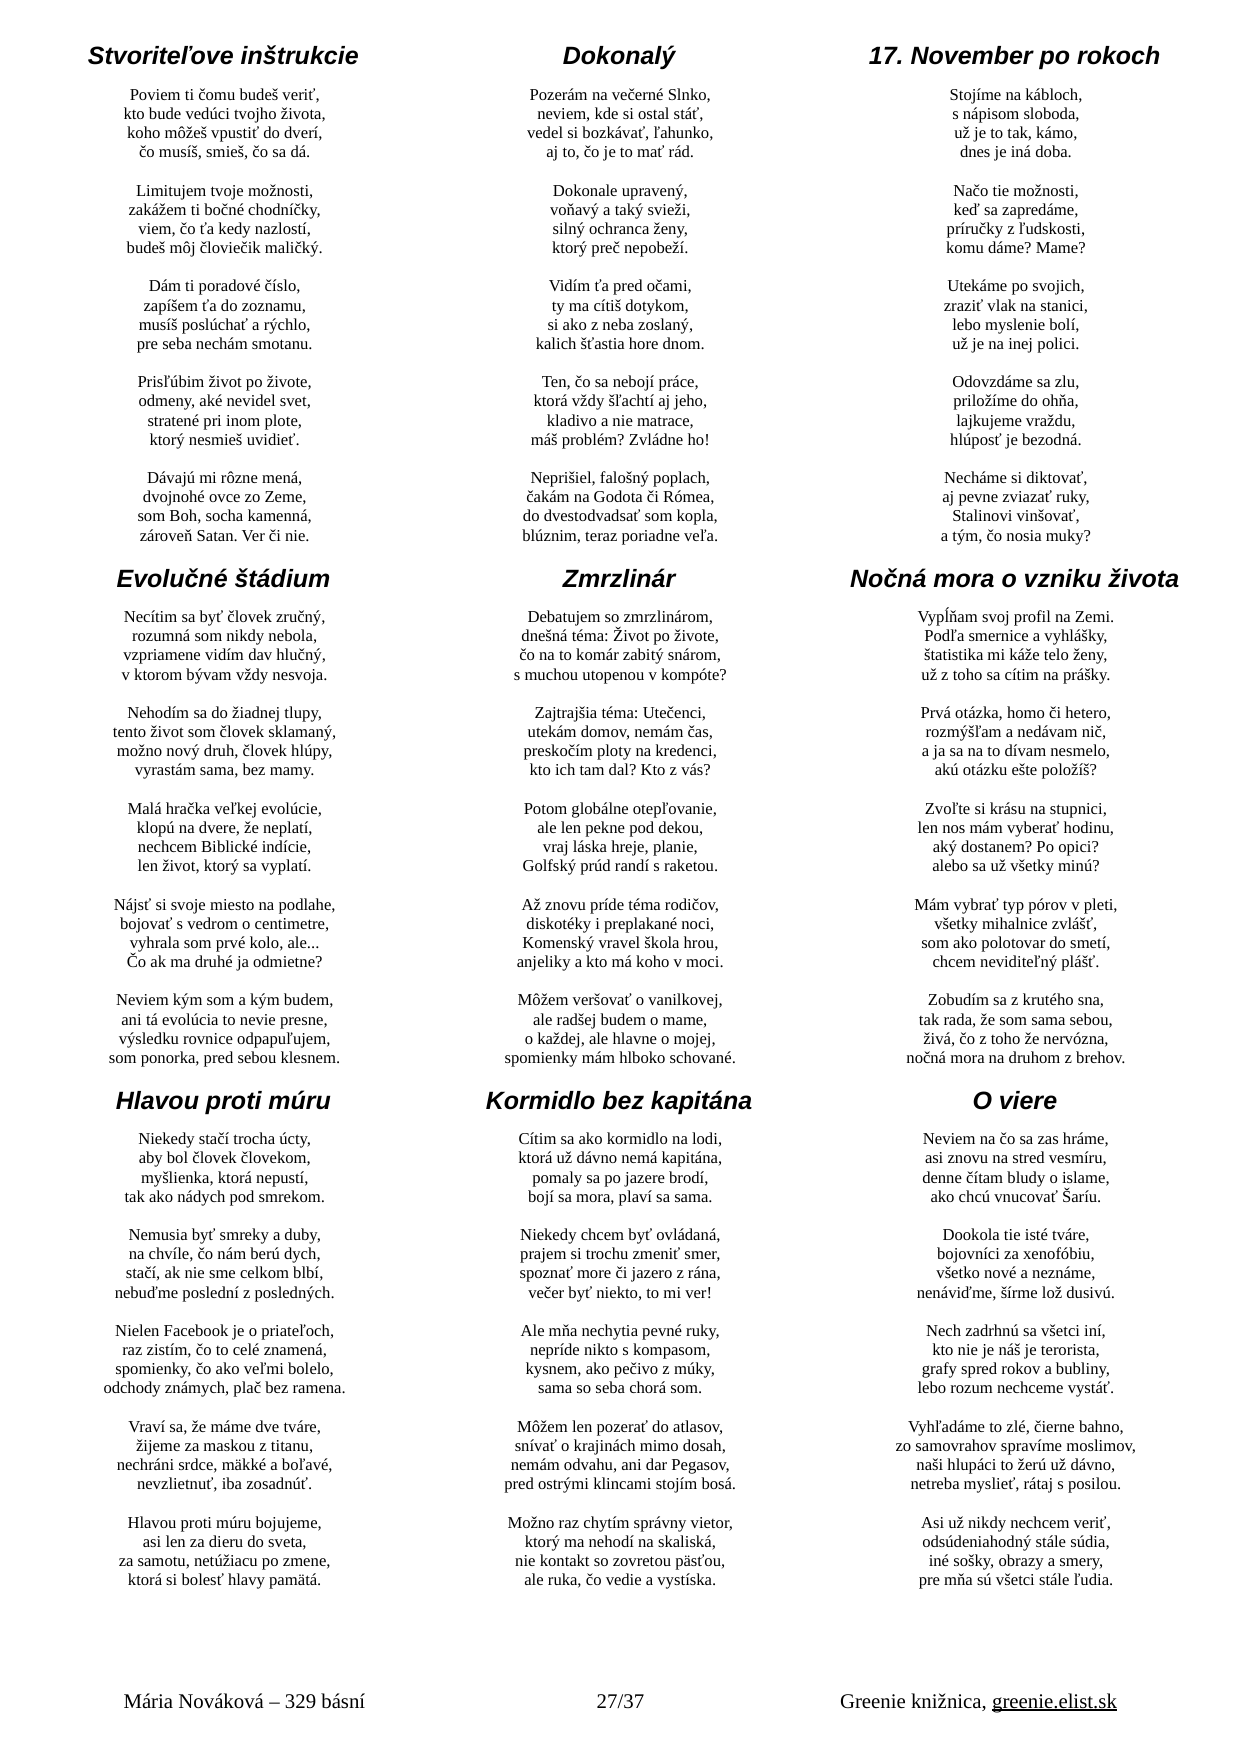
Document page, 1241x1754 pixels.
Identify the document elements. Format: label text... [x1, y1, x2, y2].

text ktorá vždy šľachtí aj jeho, [437, 391, 803, 410]
subtitle O viere [833, 1086, 1199, 1115]
text lajkujeme vraždu, [833, 410, 1199, 429]
text asi len za dieru do sveta, [41, 1532, 408, 1551]
text do dvestodvadsať som kopla, [437, 506, 803, 525]
text Utekáme po svojich, [833, 276, 1199, 295]
text Vypĺňam svoj profil na Zemi. [833, 607, 1199, 626]
subtitle Kormidlo bez kapitána [437, 1086, 803, 1115]
text klopú na dvere, že neplatí, [41, 818, 408, 837]
text aký dostanem? Po opici? [833, 837, 1199, 856]
text lebo rozum nechceme vystáť. [833, 1378, 1199, 1397]
text ktorý nesmieš uvidieť. [41, 429, 408, 449]
text alebo sa už všetky minú? [833, 856, 1199, 875]
text a ja sa na to dívam nesmelo, [833, 741, 1199, 760]
text zraziť vlak na stanici, [833, 295, 1199, 314]
text som ponorka, pred sebou klesnem. [41, 1048, 408, 1067]
text komu dáme? Mame? [833, 238, 1199, 257]
text dnešná téma: Život po živote, [437, 626, 803, 645]
text anjeliky a kto má koho v moci. [437, 952, 803, 971]
text Nech zadrhnú sa všetci iní, [833, 1321, 1199, 1340]
text ty ma cítiš dotykom, [437, 295, 803, 314]
text odmeny, aké nevidel svet, [41, 391, 408, 410]
text Mám vybrať typ pórov v pleti, [833, 894, 1199, 913]
text aj to, čo je to mať rád. [437, 142, 803, 161]
text štatistika mi káže telo ženy, [833, 645, 1199, 664]
text nenáviďme, šírme lož dusivú. [833, 1282, 1199, 1302]
text Asi už nikdy nechcem veriť, [833, 1512, 1199, 1532]
text večer byť niekto, to mi ver! [437, 1282, 803, 1302]
text čo musíš, smieš, čo sa dá. [41, 142, 408, 161]
text tento život som človek sklamaný, [41, 722, 408, 741]
text nemám odvahu, ani dar Pegasov, [437, 1455, 803, 1474]
text snívať o krajinách mimo dosah, [437, 1436, 803, 1455]
text kalich šťastia hore dnom. [437, 334, 803, 353]
text netreba myslieť, rátaj s posilou. [833, 1474, 1199, 1493]
text Stalinovi vinšovať, [833, 506, 1199, 525]
text nočná mora na druhom z brehov. [833, 1048, 1199, 1067]
subtitle Hlavou proti múru [41, 1086, 408, 1115]
text aj pevne zviazať ruky, [833, 487, 1199, 506]
text tak rada, že som sama sebou, [833, 1009, 1199, 1028]
text s muchou utopenou v kompóte? [437, 664, 803, 683]
text Dám ti poradové číslo, [41, 276, 408, 295]
text stačí, ak nie sme celkom blbí, [41, 1263, 408, 1282]
text zároveň Satan. Ver či nie. [41, 525, 408, 544]
text Vyhľadáme to zlé, čierne bahno, [833, 1417, 1199, 1436]
text vzpriamene vidím dav hlučný, [41, 645, 408, 664]
text iné sošky, obrazy a smery, [833, 1551, 1199, 1570]
text kto nie je náš je terorista, [833, 1340, 1199, 1359]
text koho môžeš vpustiť do dverí, [41, 123, 408, 142]
text v ktorom bývam vždy nesvoja. [41, 664, 408, 683]
text Podľa smernice a vyhlášky, [833, 626, 1199, 645]
text tak ako nádych pod smrekom. [41, 1187, 408, 1206]
text s nápisom sloboda, [833, 104, 1199, 123]
text vedel si bozkávať, ľahunko, [437, 123, 803, 142]
text čo na to komár zabitý snárom, [437, 645, 803, 664]
text silný ochranca ženy, [437, 219, 803, 238]
text priložíme do ohňa, [833, 391, 1199, 410]
text aby bol človek človekom, [41, 1148, 408, 1167]
text všetky mihalnice zvlášť, [833, 913, 1199, 933]
text spomienky mám hlboko schované. [437, 1048, 803, 1067]
text Načo tie možnosti, [833, 180, 1199, 199]
text zapíšem ťa do zoznamu, [41, 295, 408, 314]
text za samotu, netúžiacu po zmene, [41, 1551, 408, 1570]
text som ako polotovar do smetí, [833, 933, 1199, 952]
text hlúposť je bezodná. [833, 429, 1199, 449]
text nechcem Biblické indície, [41, 837, 408, 856]
text vyhrala som prvé kolo, ale... [41, 933, 408, 952]
text sama so seba chorá som. [437, 1378, 803, 1397]
text bojí sa mora, plaví sa sama. [437, 1187, 803, 1206]
text Môžem len pozerať do atlasov, [437, 1417, 803, 1436]
text Ale mňa nechytia pevné ruky, [437, 1321, 803, 1340]
text Prisľúbim život po živote, [41, 372, 408, 391]
text na chvíle, čo nám berú dych, [41, 1244, 408, 1263]
text už je na inej polici. [833, 334, 1199, 353]
text si ako z neba zoslaný, [437, 314, 803, 334]
text kladivo a nie matrace, [437, 410, 803, 429]
text nebuďme poslední z posledných. [41, 1282, 408, 1302]
text Prvá otázka, homo či hetero, [833, 703, 1199, 722]
text Dookola tie isté tváre, [833, 1225, 1199, 1244]
text žijeme za maskou z titanu, [41, 1436, 408, 1455]
text spomienky, čo ako veľmi bolelo, [41, 1359, 408, 1378]
subtitle Zmrzlinár [437, 564, 803, 592]
text ktorá už dávno nemá kapitána, [437, 1148, 803, 1167]
text len život, ktorý sa vyplatí. [41, 856, 408, 875]
text rozmýšľam a nedávam nič, [833, 722, 1199, 741]
text musíš poslúchať a rýchlo, [41, 314, 408, 334]
text Debatujem so zmrzlinárom, [437, 607, 803, 626]
text rozumná som nikdy nebola, [41, 626, 408, 645]
text Poviem ti čomu budeš veriť, [41, 84, 408, 104]
subtitle Evolučné štádium [41, 564, 408, 592]
text ale len pekne pod dekou, [437, 818, 803, 837]
text Nehodím sa do žiadnej tlupy, [41, 703, 408, 722]
text Neprišiel, falošný poplach, [437, 468, 803, 487]
text utekám domov, nemám čas, [437, 722, 803, 741]
text myšlienka, ktorá nepustí, [41, 1167, 408, 1187]
text odchody známych, plač bez ramena. [41, 1378, 408, 1397]
text možno nový druh, človek hlúpy, [41, 741, 408, 760]
text stratené pri inom plote, [41, 410, 408, 429]
text bojovníci za xenofóbiu, [833, 1244, 1199, 1263]
text zakážem ti bočné chodníčky, [41, 199, 408, 219]
text Niekedy stačí trocha úcty, [41, 1129, 408, 1148]
text viem, čo ťa kedy nazlostí, [41, 219, 408, 238]
text prajem si trochu zmeniť smer, [437, 1244, 803, 1263]
text ale radšej budem o mame, [437, 1009, 803, 1028]
text ktorá si bolesť hlavy pamätá. [41, 1570, 408, 1589]
text už z toho sa cítim na prášky. [833, 664, 1199, 683]
text bojovať s vedrom o centimetre, [41, 913, 408, 933]
text nepríde nikto s kompasom, [437, 1340, 803, 1359]
text Nájsť si svoje miesto na podlahe, [41, 894, 408, 913]
text Komenský vravel škola hrou, [437, 933, 803, 952]
text Necháme si diktovať, [833, 468, 1199, 487]
text nie kontakt so zovretou päsťou, [437, 1551, 803, 1570]
text voňavý a taký svieži, [437, 199, 803, 219]
text Pozerám na večerné Slnko, [437, 84, 803, 104]
text kysnem, ako pečivo z múky, [437, 1359, 803, 1378]
text pre mňa sú všetci stále ľudia. [833, 1570, 1199, 1589]
subtitle 17. November po rokoch [833, 41, 1199, 70]
subtitle Nočná mora o vzniku života [833, 564, 1199, 592]
text spoznať more či jazero z rána, [437, 1263, 803, 1282]
text Nemusia byť smreky a duby, [41, 1225, 408, 1244]
text blúznim, teraz poriadne veľa. [437, 525, 803, 544]
text a tým, čo nosia muky? [833, 525, 1199, 544]
text ako chcú vnucovať Šaríu. [833, 1187, 1199, 1206]
text Zvoľte si krásu na stupnici, [833, 798, 1199, 818]
text preskočím ploty na kredenci, [437, 741, 803, 760]
text denne čítam bludy o islame, [833, 1167, 1199, 1187]
text keď sa zapredáme, [833, 199, 1199, 219]
text Až znovu príde téma rodičov, [437, 894, 803, 913]
text diskotéky i preplakané noci, [437, 913, 803, 933]
text výsledku rovnice odpapuľujem, [41, 1028, 408, 1048]
text Limitujem tvoje možnosti, [41, 180, 408, 199]
text nevzlietnuť, iba zosadnúť. [41, 1474, 408, 1493]
text len nos mám vyberať hodinu, [833, 818, 1199, 837]
text živá, čo z toho že nervózna, [833, 1028, 1199, 1048]
text dvojnohé ovce zo Zeme, [41, 487, 408, 506]
text Malá hračka veľkej evolúcie, [41, 798, 408, 818]
text Hlavou proti múru bojujeme, [41, 1512, 408, 1532]
text akú otázku ešte položíš? [833, 760, 1199, 779]
text Niekedy chcem byť ovládaná, [437, 1225, 803, 1244]
text dnes je iná doba. [833, 142, 1199, 161]
text už je to tak, kámo, [833, 123, 1199, 142]
text raz zistím, čo to celé znamená, [41, 1340, 408, 1359]
text odsúdeniahodný stále súdia, [833, 1532, 1199, 1551]
text asi znovu na stred vesmíru, [833, 1148, 1199, 1167]
text Ten, čo sa nebojí práce, [437, 372, 803, 391]
text všetko nové a neznáme, [833, 1263, 1199, 1282]
text lebo myslenie bolí, [833, 314, 1199, 334]
text o každej, ale hlavne o mojej, [437, 1028, 803, 1048]
text príručky z ľudskosti, [833, 219, 1199, 238]
text Necítim sa byť človek zručný, [41, 607, 408, 626]
subtitle Stvoriteľove inštrukcie [41, 41, 408, 70]
text neviem, kde si ostal stáť, [437, 104, 803, 123]
text pre seba nechám smotanu. [41, 334, 408, 353]
text zo samovrahov spravíme moslimov, [833, 1436, 1199, 1455]
text Vidím ťa pred očami, [437, 276, 803, 295]
text grafy spred rokov a bubliny, [833, 1359, 1199, 1378]
text Možno raz chytím správny vietor, [437, 1512, 803, 1532]
text Cítim sa ako kormidlo na lodi, [437, 1129, 803, 1148]
text Zobudím sa z krutého sna, [833, 990, 1199, 1009]
text ale ruka, čo vedie a vystíska. [437, 1570, 803, 1589]
text Stojíme na kábloch, [833, 84, 1199, 104]
text Potom globálne otepľovanie, [437, 798, 803, 818]
text chcem neviditeľný plášť. [833, 952, 1199, 971]
text ktorý ma nehodí na skaliská, [437, 1532, 803, 1551]
text Neviem kým som a kým budem, [41, 990, 408, 1009]
text ktorý preč nepobeží. [437, 238, 803, 257]
text Neviem na čo sa zas hráme, [833, 1129, 1199, 1148]
text Dávajú mi rôzne mená, [41, 468, 408, 487]
text vraj láska hreje, planie, [437, 837, 803, 856]
text nechráni srdce, mäkké a boľavé, [41, 1455, 408, 1474]
text Môžem veršovať o vanilkovej, [437, 990, 803, 1009]
text máš problém? Zvládne ho! [437, 429, 803, 449]
text Odovzdáme sa zlu, [833, 372, 1199, 391]
text vyrastám sama, bez mamy. [41, 760, 408, 779]
text som Boh, socha kamenná, [41, 506, 408, 525]
text Dokonale upravený, [437, 180, 803, 199]
text Vraví sa, že máme dve tváre, [41, 1417, 408, 1436]
text Čo ak ma druhé ja odmietne? [41, 952, 408, 971]
text kto bude vedúci tvojho života, [41, 104, 408, 123]
subtitle Dokonalý [437, 41, 803, 70]
text budeš môj človiečik maličký. [41, 238, 408, 257]
text naši hlupáci to žerú už dávno, [833, 1455, 1199, 1474]
text pomaly sa po jazere brodí, [437, 1167, 803, 1187]
text kto ich tam dal? Kto z vás? [437, 760, 803, 779]
text Zajtrajšia téma: Utečenci, [437, 703, 803, 722]
text Golfský prúd randí s raketou. [437, 856, 803, 875]
text pred ostrými klincami stojím bosá. [437, 1474, 803, 1493]
text ani tá evolúcia to nevie presne, [41, 1009, 408, 1028]
text čakám na Godota či Rómea, [437, 487, 803, 506]
text Nielen Facebook je o priateľoch, [41, 1321, 408, 1340]
